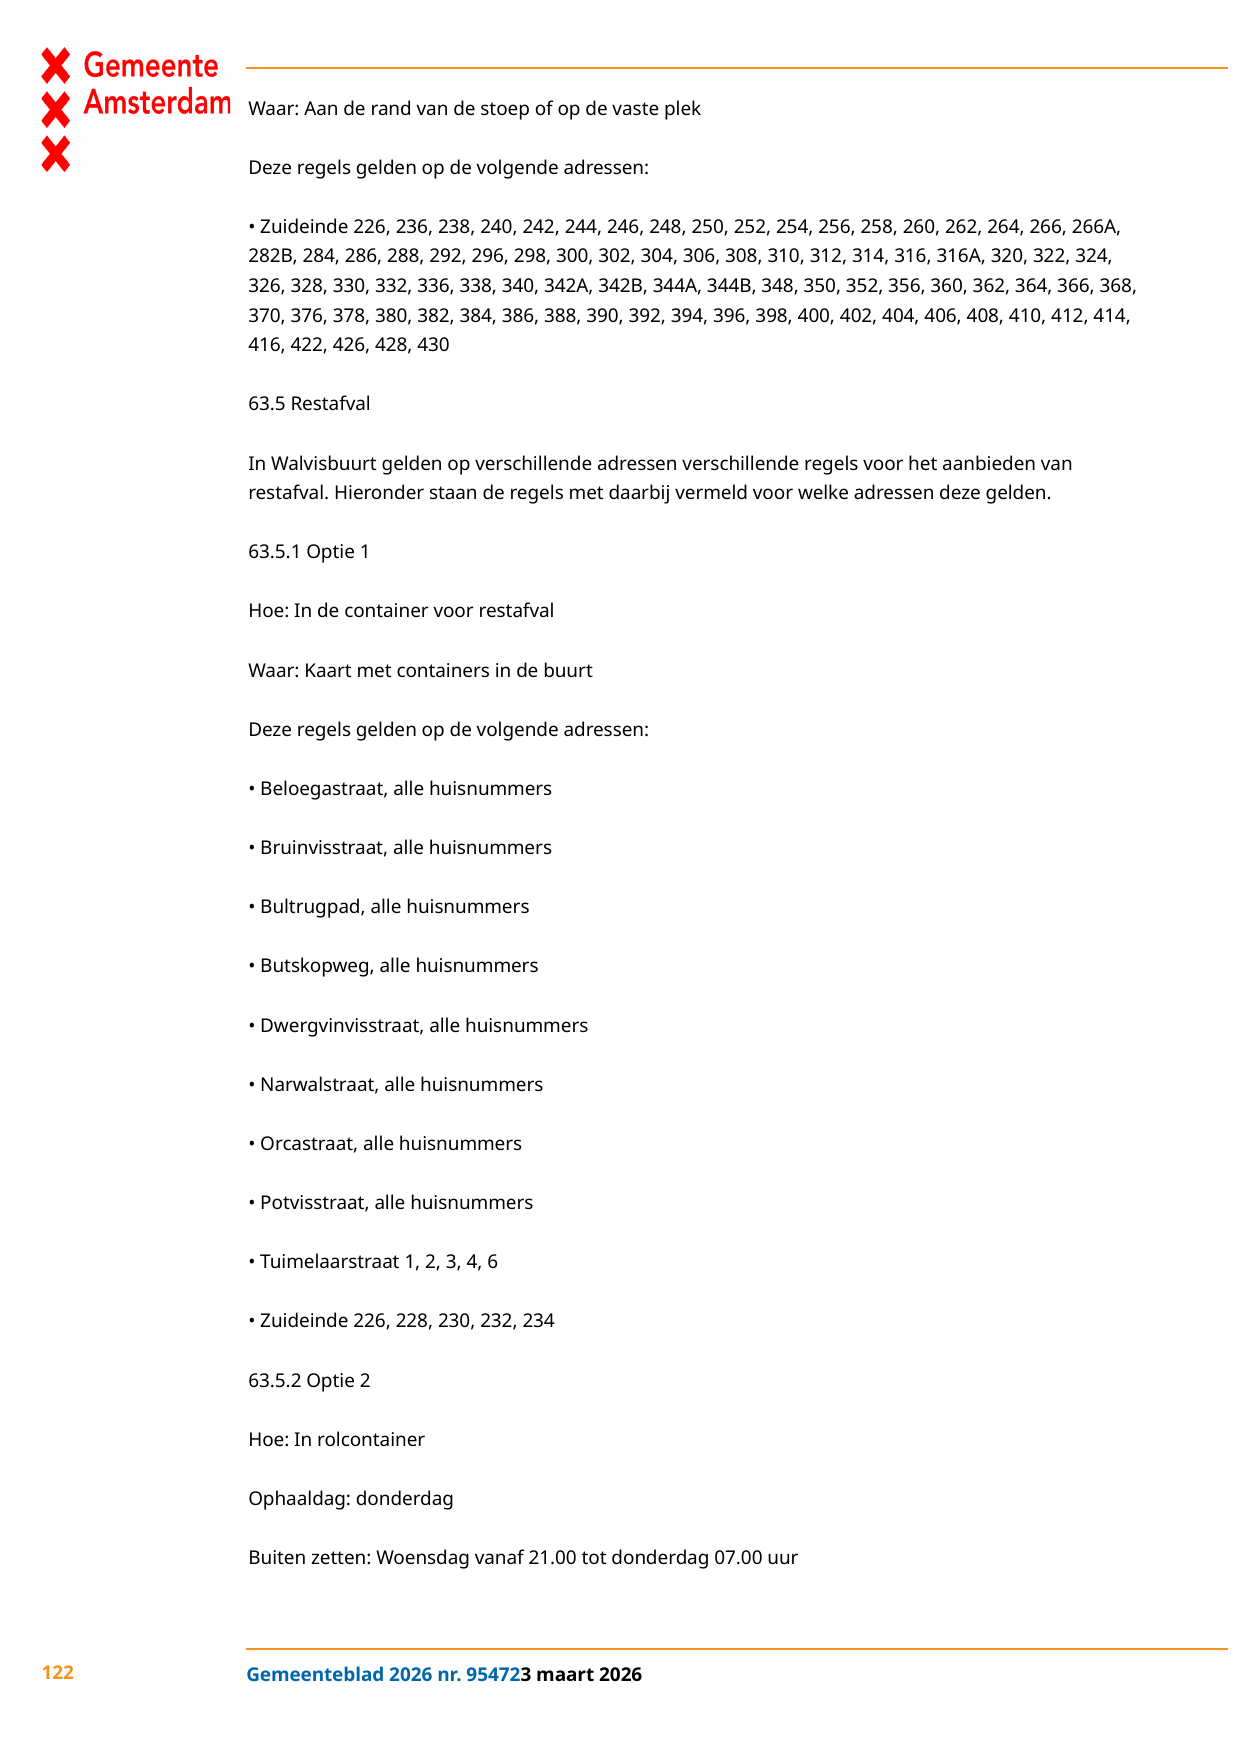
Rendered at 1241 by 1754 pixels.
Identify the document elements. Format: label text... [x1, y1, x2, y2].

text Deze regels gelden op de volgende adressen: [248, 154, 1152, 180]
text Waar: Aan de rand van de stoep of op de vaste plek [248, 95, 1152, 121]
text • Bultrugpad, alle huisnummers [248, 893, 1152, 919]
text 63.5.1 Optie 1 [248, 538, 1152, 564]
text • Zuideinde 226, 236, 238, 240, 242, 244, 246, 248, 250, 252, 254, 256, 258, 260, 262, 264, 266, 266A, 282B, 284, 286, 288, 292, 296, 298, 300, 302, 304, 306, 308, 310, 312, 314, 316, 316A, 320, 322, 324, 326, 328, 330, 332, 336, 338, 340, 342A, 342B, 344A, 344B, 348, 350, 352, 356, 360, 362, 364, 366, 368, 370, 376, 378, 380, 382, 384, 386, 388, 390, 392, 394, 396, 398, 400, 402, 404, 406, 408, 410, 412, 414, 416, 422, 426, 428, 430 [248, 213, 1152, 357]
text • Butskopweg, alle huisnummers [248, 953, 1152, 978]
text • Dwergvinvisstraat, alle huisnummers [248, 1012, 1152, 1038]
text Buiten zetten: Woensdag vanaf 21.00 tot donderdag 07.00 uur [248, 1544, 1152, 1570]
text • Tuimelaarstraat 1, 2, 3, 4, 6 [248, 1248, 1152, 1274]
text • Narwalstraat, alle huisnummers [248, 1071, 1152, 1097]
text • Bruinvisstraat, alle huisnummers [248, 834, 1152, 860]
text Waar: Kaart met containers in de buurt [248, 657, 1152, 683]
text • Potvisstraat, alle huisnummers [248, 1189, 1152, 1215]
text 63.5.2 Optie 2 [248, 1367, 1152, 1393]
picture [41, 47, 231, 172]
text Ophaaldag: donderdag [248, 1485, 1152, 1511]
text • Zuideinde 226, 228, 230, 232, 234 [248, 1308, 1152, 1333]
text Hoe: In rolcontainer [248, 1426, 1152, 1452]
text Deze regels gelden op de volgende adressen: [248, 716, 1152, 742]
text In Walvisbuurt gelden op verschillende adressen verschillende regels voor het aanbieden van restafval. Hieronder staan de regels met daarbij vermeld voor welke adressen deze gelden. [248, 450, 1152, 505]
text Hoe: In de container voor restafval [248, 598, 1152, 623]
text • Beloegastraat, alle huisnummers [248, 775, 1152, 801]
text 63.5 Restafval [248, 391, 1152, 416]
text • Orcastraat, alle huisnummers [248, 1130, 1152, 1156]
